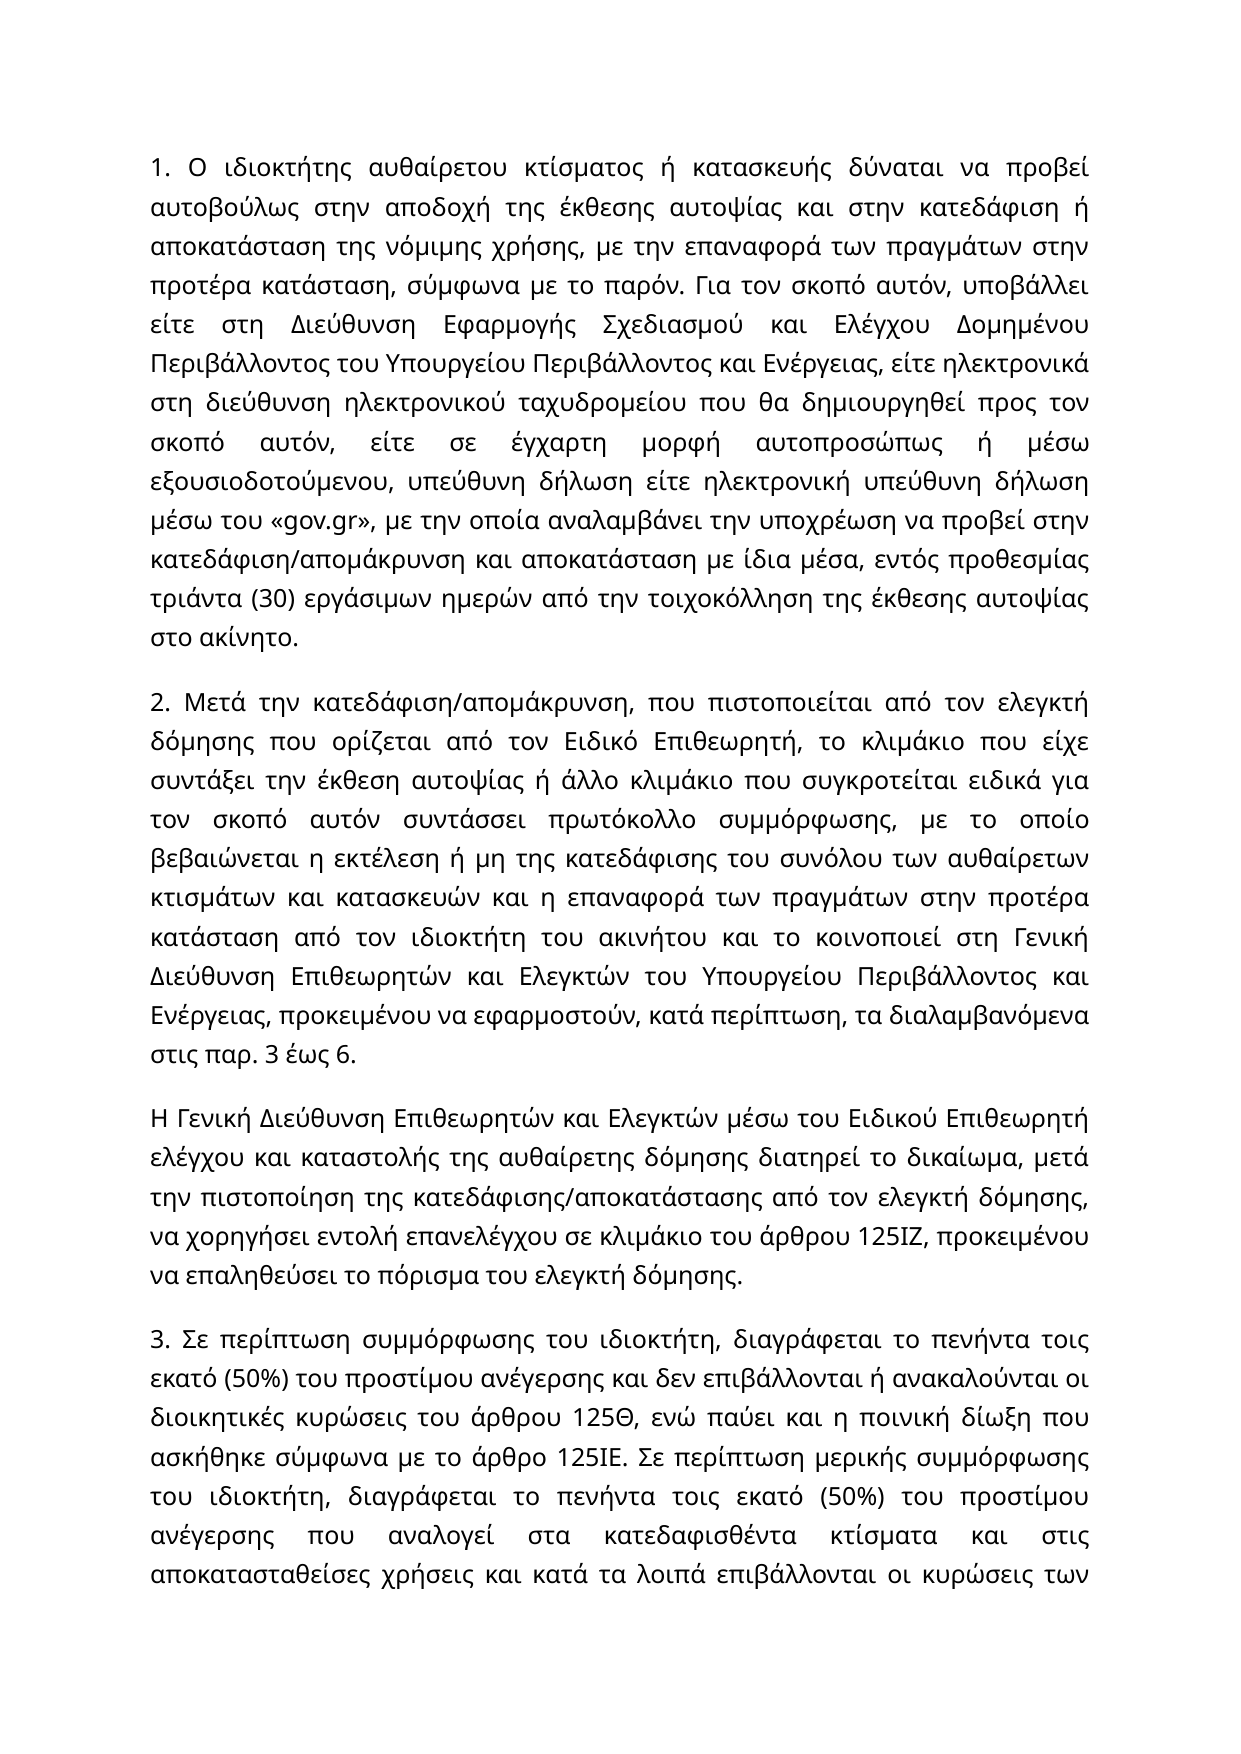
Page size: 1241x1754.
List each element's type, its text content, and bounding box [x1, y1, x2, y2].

text Η Γενική Διεύθυνση Επιθεωρητών και Ελεγκτών μέσω του Ειδικού Επιθεωρητή ελέγχου και καταστολής της αυθαίρετης δόμησης διατηρεί το δικαίωμα, μετά την πιστοποίηση της κατεδάφισης/αποκατάστασης από τον ελεγκτή δόμησης, να χορηγήσει εντολή επανελέγχου σε κλιμάκιο του άρθρου 125ΙΖ, προκειμένου να επαληθεύσει το πόρισμα του ελεγκτή δόμησης. [150, 1101, 1090, 1292]
text 3. Σε περίπτωση συμμόρφωσης του ιδιοκτήτη, διαγράφεται το πενήντα τοις εκατό (50%) του προστίμου ανέγερσης και δεν επιβάλλονται ή ανακαλούνται οι διοικητικές κυρώσεις του άρθρου 125Θ, ενώ παύει και η ποινική δίωξη που ασκήθηκε σύμφωνα με το άρθρο 125ΙΕ. Σε περίπτωση μερικής συμμόρφωσης του ιδιοκτήτη, διαγράφεται το πενήντα τοις εκατό (50%) του προστίμου ανέγερσης που αναλογεί στα κατεδαφισθέντα κτίσματα και στις αποκατασταθείσες χρήσεις και κατά τα λοιπά επιβάλλονται οι κυρώσεις των [150, 1322, 1090, 1591]
text 1. Ο ιδιοκτήτης αυθαίρετου κτίσματος ή κατασκευής δύναται να προβεί αυτοβούλως στην αποδοχή της έκθεσης αυτοψίας και στην κατεδάφιση ή αποκατάσταση της νόμιμης χρήσης, με την επαναφορά των πραγμάτων στην προτέρα κατάσταση, σύμφωνα με το παρόν. Για τον σκοπό αυτόν, υποβάλλει είτε στη Διεύθυνση Εφαρμογής Σχεδιασμού και Ελέγχου Δομημένου Περιβάλλοντος του Υπουργείου Περιβάλλοντος και Ενέργειας, είτε ηλεκτρονικά στη διεύθυνση ηλεκτρονικού ταχυδρομείου που θα δημιουργηθεί προς τον σκοπό αυτόν, είτε σε έγχαρτη μορφή αυτοπροσώπως ή μέσω εξουσιοδοτούμενου, υπεύθυνη δήλωση είτε ηλεκτρονική υπεύθυνη δήλωση μέσω του «gov.gr», με την οποία αναλαμβάνει την υποχρέωση να προβεί στην κατεδάφιση/απομάκρυνση και αποκατάσταση με ίδια μέσα, εντός προθεσμίας τριάντα (30) εργάσιμων ημερών από την τοιχοκόλληση της έκθεσης αυτοψίας στο ακίνητο. [150, 150, 1090, 654]
text 2. Μετά την κατεδάφιση/απομάκρυνση, που πιστοποιείται από τον ελεγκτή δόμησης που ορίζεται από τον Ειδικό Επιθεωρητή, το κλιμάκιο που είχε συντάξει την έκθεση αυτοψίας ή άλλο κλιμάκιο που συγκροτείται ειδικά για τον σκοπό αυτόν συντάσσει πρωτόκολλο συμμόρφωσης, με το οποίο βεβαιώνεται η εκτέλεση ή μη της κατεδάφισης του συνόλου των αυθαίρετων κτισμάτων και κατασκευών και η επαναφορά των πραγμάτων στην προτέρα κατάσταση από τον ιδιοκτήτη του ακινήτου και το κοινοποιεί στη Γενική Διεύθυνση Επιθεωρητών και Ελεγκτών του Υπουργείου Περιβάλλοντος και Ενέργειας, προκειμένου να εφαρμοστούν, κατά περίπτωση, τα διαλαμβανόμενα στις παρ. 3 έως 6. [150, 684, 1090, 1071]
